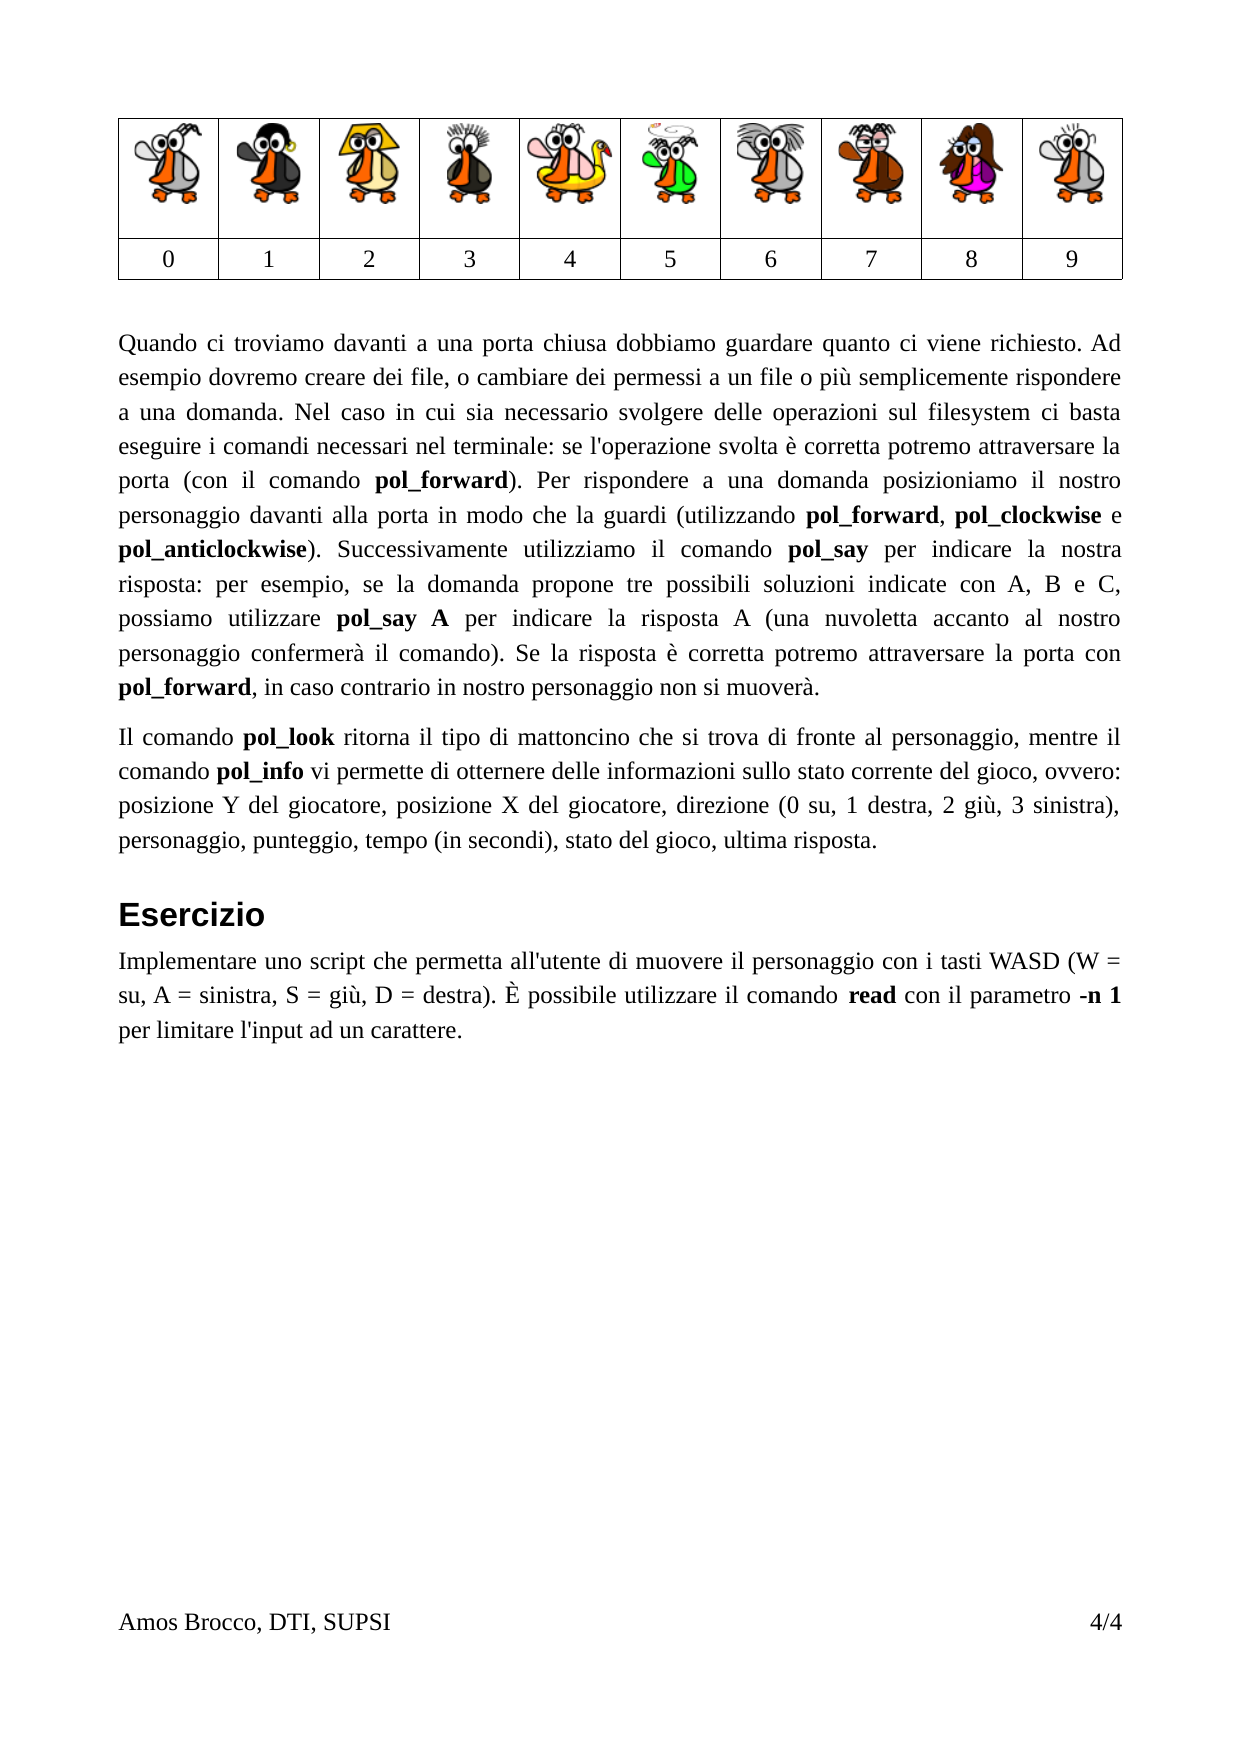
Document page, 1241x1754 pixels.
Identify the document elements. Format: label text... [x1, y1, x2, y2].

picture [737, 123, 805, 204]
table_cell 5 [621, 239, 720, 278]
picture [447, 123, 492, 204]
table_cell 9 [1023, 239, 1122, 278]
table_cell 1 [219, 239, 319, 278]
table_cell 3 [420, 239, 519, 278]
picture [236, 123, 301, 204]
table_header [822, 119, 921, 238]
table_cell 6 [721, 239, 821, 278]
table_header [420, 119, 519, 238]
subtitle Esercizio [118, 895, 1122, 933]
table_cell 8 [922, 239, 1022, 278]
picture [527, 123, 613, 204]
table_cell 4 [520, 239, 620, 278]
table_header [1023, 119, 1122, 238]
table_header [621, 119, 720, 238]
picture [642, 123, 699, 204]
table_header [219, 119, 319, 238]
picture [838, 123, 904, 204]
text Il comando pol_look ritorna il tipo di mattoncino che si trova di fronte al personaggio, mentre il comando pol_info vi permette di otternere delle informazioni sullo stato corrente del gioco, ovvero: posizione Y del giocatore, posizione X del giocatore, direzione (0 su, 1 destra, 2 giù, 3 sinistra), personaggio, punteggio, tempo (in secondi), stato del gioco, ultima risposta. [118, 722, 1122, 854]
table_header [721, 119, 821, 238]
picture [338, 123, 400, 204]
picture [939, 123, 1004, 204]
text Quando ci troviamo davanti a una porta chiusa dobbiamo guardare quanto ci viene richiesto. Ad esempio dovremo creare dei file, o cambiare dei permessi a un file o più semplicemente rispondere a una domanda. Nel caso in cui sia necessario svolgere delle operazioni sul filesystem ci basta eseguire i comandi necessari nel terminale: se l'operazione svolta è corretta potremo attraversare la porta (con il comando pol_forward). Per rispondere a una domanda posizioniamo il nostro personaggio davanti alla porta in modo che la guardi (utilizzando pol_forward, pol_clockwise e pol_anticlockwise). Successivamente utilizziamo il comando pol_say per indicare la nostra risposta: per esempio, se la domanda propone tre possibili soluzioni indicate con A, B e C, possiamo utilizzare pol_say A per indicare la risposta A (una nuvoletta accanto al nostro personaggio confermerà il comando). Se la risposta è corretta potremo attraversare la porta con pol_forward, in caso contrario in nostro personaggio non si muoverà. [118, 328, 1122, 701]
table_header [119, 119, 218, 238]
table_cell 2 [320, 239, 419, 278]
table_header [320, 119, 419, 238]
picture [134, 123, 202, 204]
table_cell 0 [119, 239, 218, 278]
table_header [922, 119, 1022, 238]
table_header [520, 119, 620, 238]
table_cell 7 [822, 239, 921, 278]
picture [1039, 123, 1105, 204]
text Implementare uno script che permetta all'utente di muovere il personaggio con i tasti WASD (W = su, A = sinistra, S = giù, D = destra). È possibile utilizzare il comando read con il parametro -n 1 per limitare l'input ad un carattere. [118, 946, 1122, 1044]
